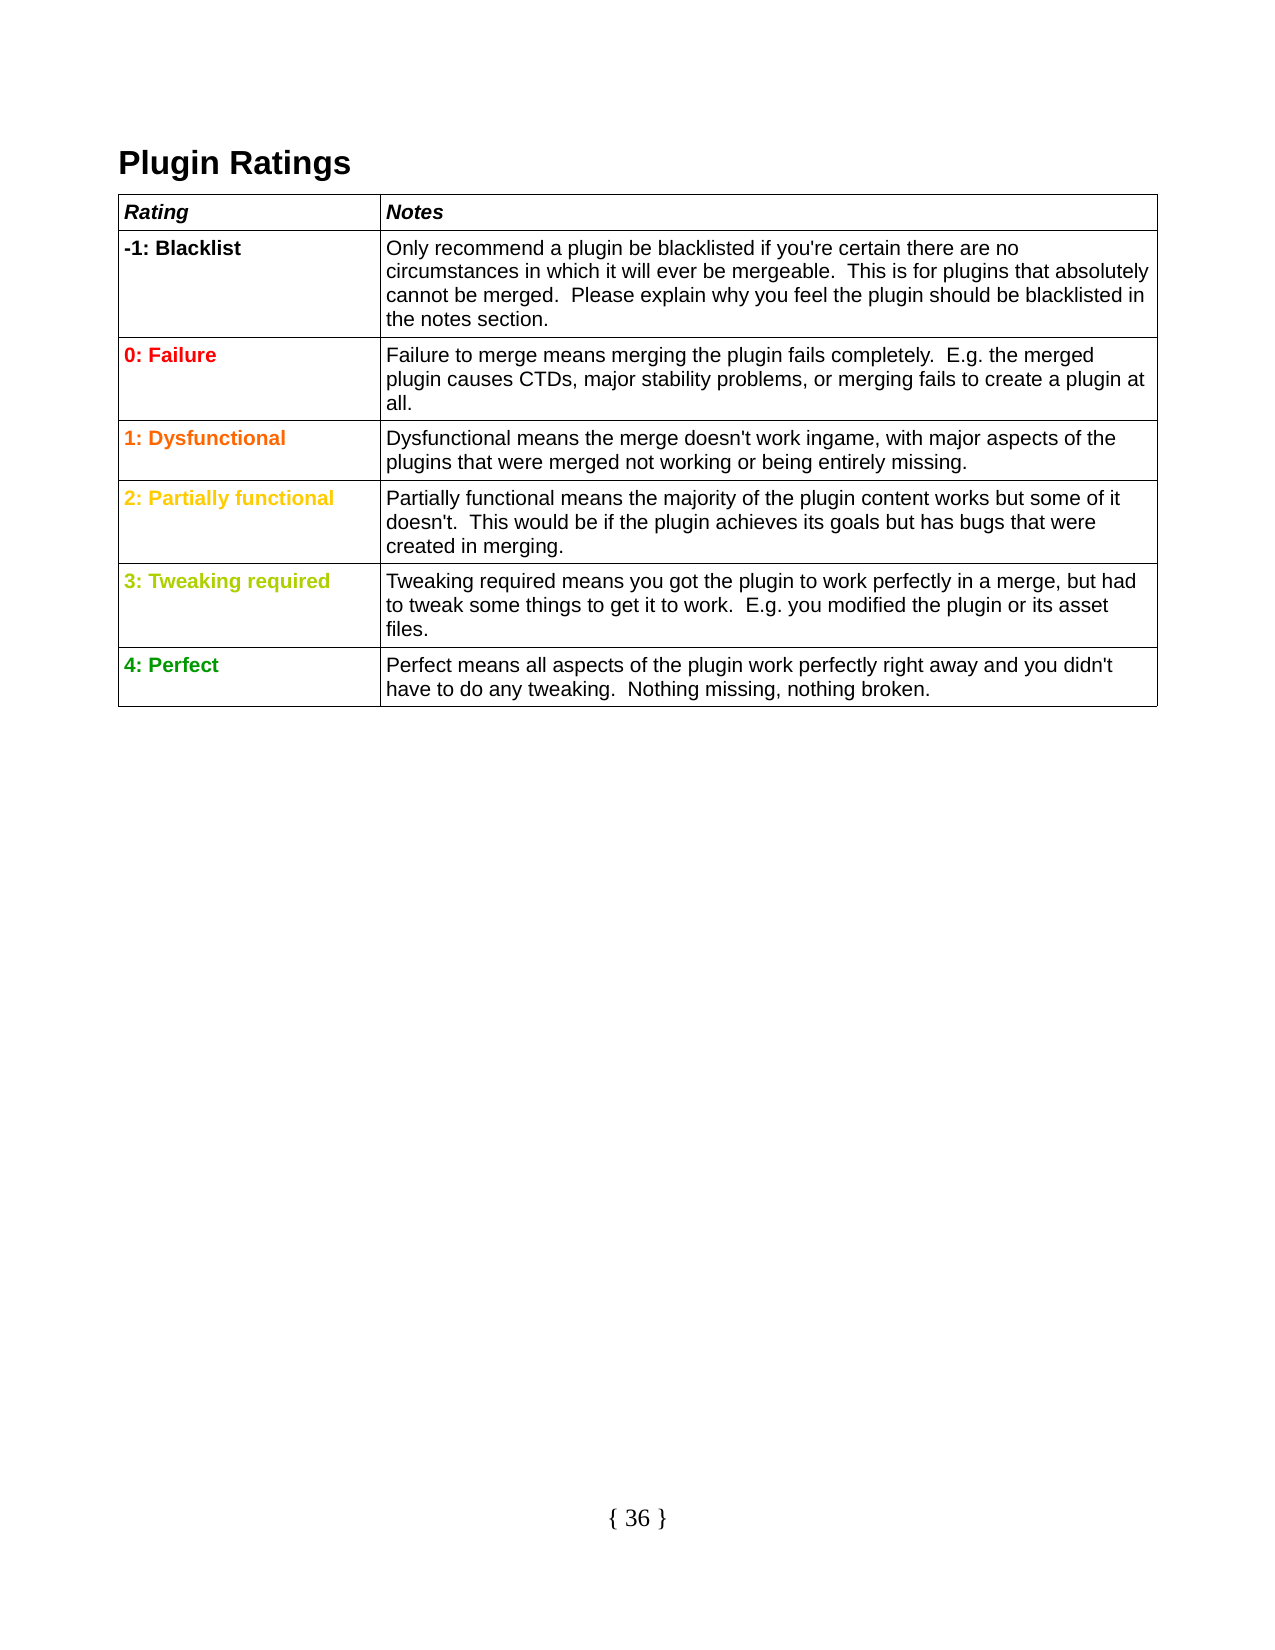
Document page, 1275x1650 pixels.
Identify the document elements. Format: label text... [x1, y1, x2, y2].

table_cell Tweaking required means you got the plugin to work perfectly in a merge, but had to tweak some things to get it to work. E.g. you modified the plugin or its asset files. [381, 564, 1157, 647]
table_cell 3: Tweaking required [119, 564, 380, 647]
table_cell Dysfunctional means the merge doesn't work ingame, with major aspects of the plugins that were merged not working or being entirely missing. [381, 421, 1157, 480]
table_cell 0: Failure [119, 338, 380, 420]
table_cell Failure to merge means merging the plugin fails completely. E.g. the merged plugin causes CTDs, major stability problems, or merging fails to create a plugin at all. [381, 338, 1157, 420]
table_cell Partially functional means the majority of the plugin content works but some of it doesn't. This would be if the plugin achieves its goals but has bugs that were created in merging. [381, 481, 1157, 563]
table_header Notes [381, 195, 1157, 229]
table_cell 2: Partially functional [119, 481, 380, 563]
table_cell 1: Dysfunctional [119, 421, 380, 480]
table_cell Perfect means all aspects of the plugin work perfectly right away and you didn't have to do any tweaking. Nothing missing, nothing broken. [381, 648, 1157, 706]
table_header Rating [119, 195, 380, 229]
subtitle Plugin Ratings [118, 143, 1157, 182]
table_cell 4: Perfect [119, 648, 380, 706]
table_cell Only recommend a plugin be blacklisted if you're certain there are no circumstances in which it will ever be mergeable. This is for plugins that absolutely cannot be merged. Please explain why you feel the plugin should be blacklisted in the notes section. [381, 231, 1157, 337]
table_cell -1: Blacklist [119, 231, 380, 337]
